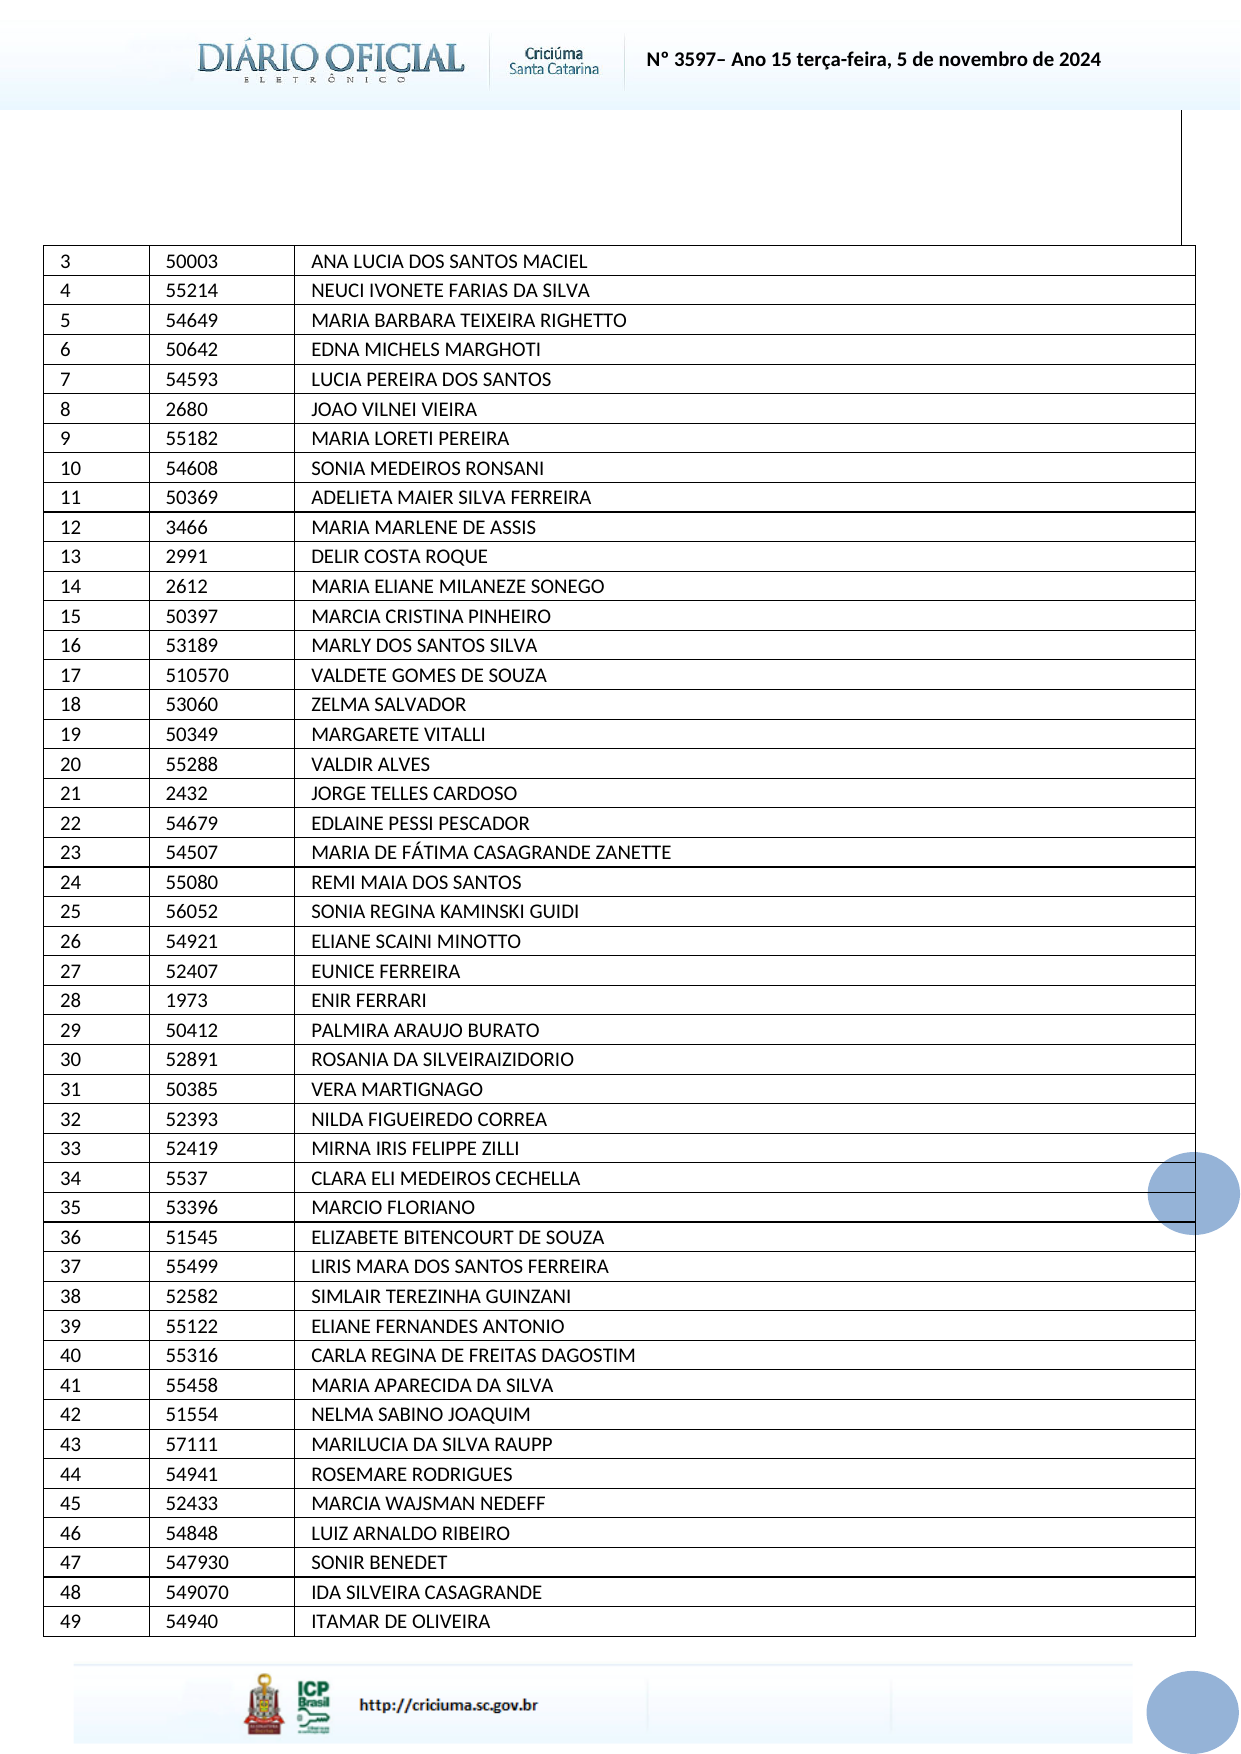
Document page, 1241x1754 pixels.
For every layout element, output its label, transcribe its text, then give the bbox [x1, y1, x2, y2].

table_cell 36 [44, 1223, 149, 1251]
table_cell NEUCI IVONETE FARIAS DA SILVA [295, 276, 1195, 304]
table_cell 29 [44, 1015, 149, 1044]
table_cell 54921 [150, 927, 294, 955]
table_cell 50369 [150, 483, 294, 511]
table_cell CARLA REGINA DE FREITAS DAGOSTIM [295, 1341, 1195, 1369]
table_cell 57111 [150, 1430, 294, 1458]
table_cell 25 [44, 897, 149, 926]
table_cell 54941 [150, 1459, 294, 1488]
table_cell 55288 [150, 749, 294, 778]
table_cell 50003 [150, 246, 294, 275]
table_cell SONIA REGINA KAMINSKI GUIDI [295, 897, 1195, 926]
table_cell MARIA LORETI PEREIRA [295, 424, 1195, 452]
table_cell ITAMAR DE OLIVEIRA [295, 1607, 1195, 1636]
table_cell 44 [44, 1459, 149, 1488]
table_cell 47 [44, 1548, 149, 1576]
table_cell 510570 [150, 660, 294, 689]
table_cell CLARA ELI MEDEIROS CECHELLA [295, 1163, 1161, 1192]
table_cell 46 [44, 1518, 149, 1547]
table_cell 55080 [150, 868, 294, 896]
table_cell ELIANE FERNANDES ANTONIO [295, 1311, 1195, 1340]
table_cell 52393 [150, 1104, 294, 1133]
table_cell 45 [44, 1489, 149, 1517]
table_cell 55122 [150, 1311, 294, 1340]
table_cell 9 [44, 424, 149, 452]
table_cell 55316 [150, 1341, 294, 1369]
table_cell 41 [44, 1370, 149, 1399]
table_cell ZELMA SALVADOR [295, 690, 1195, 718]
table_cell 50642 [150, 335, 294, 363]
table_cell MARIA DE FÁTIMA CASAGRANDE ZANETTE [295, 838, 1195, 866]
table_cell 13 [44, 542, 149, 571]
table_cell 35 [44, 1193, 149, 1221]
table_cell NILDA FIGUEIREDO CORREA [295, 1104, 1195, 1133]
table_cell ROSANIA DA SILVEIRAIZIDORIO [295, 1045, 1195, 1073]
table_cell 23 [44, 838, 149, 866]
table_cell JOAO VILNEI VIEIRA [295, 394, 1195, 423]
table_cell 50397 [150, 601, 294, 630]
table_cell 2991 [150, 542, 294, 571]
table_cell VALDETE GOMES DE SOUZA [295, 660, 1195, 689]
table_cell VALDIR ALVES [295, 749, 1195, 778]
table_cell 38 [44, 1282, 149, 1310]
table_cell 24 [44, 868, 149, 896]
table_cell 55182 [150, 424, 294, 452]
table_cell 54608 [150, 453, 294, 482]
table_cell 5537 [150, 1163, 294, 1192]
table_cell 5 [44, 305, 149, 334]
table_cell LUIZ ARNALDO RIBEIRO [295, 1518, 1195, 1547]
table_cell 55214 [150, 276, 294, 304]
table_cell ROSEMARE RODRIGUES [295, 1459, 1195, 1488]
table_cell 4 [44, 276, 149, 304]
table_cell 2680 [150, 394, 294, 423]
table_cell 55458 [150, 1370, 294, 1399]
table_cell 22 [44, 808, 149, 837]
table_cell 18 [44, 690, 149, 718]
table_cell 6 [44, 335, 149, 363]
table_cell MARIA MARLENE DE ASSIS [295, 513, 1195, 541]
table_cell 50412 [150, 1015, 294, 1044]
table_cell ELIANE SCAINI MINOTTO [295, 927, 1195, 955]
table_cell MARILUCIA DA SILVA RAUPP [295, 1430, 1195, 1458]
table_cell 53060 [150, 690, 294, 718]
table_cell SIMLAIR TEREZINHA GUINZANI [295, 1282, 1195, 1310]
table_cell 16 [44, 631, 149, 659]
table_cell 21 [44, 779, 149, 807]
table_cell 53396 [150, 1193, 294, 1221]
table_cell 7 [44, 365, 149, 393]
table_cell ADELIETA MAIER SILVA FERREIRA [295, 483, 1195, 511]
table_cell 549070 [150, 1578, 294, 1606]
table_cell ENIR FERRARI [295, 986, 1195, 1014]
table_cell 52582 [150, 1282, 294, 1310]
table_cell 20 [44, 749, 149, 778]
table_cell 2432 [150, 779, 294, 807]
table_cell 19 [44, 720, 149, 748]
table_cell MARLY DOS SANTOS SILVA [295, 631, 1195, 659]
table_cell MARCIO FLORIANO [295, 1193, 1158, 1221]
table_cell 31 [44, 1075, 149, 1103]
table_cell 32 [44, 1104, 149, 1133]
table_cell 3466 [150, 513, 294, 541]
table_cell REMI MAIA DOS SANTOS [295, 868, 1195, 896]
table_cell 37 [44, 1252, 149, 1281]
table_cell JORGE TELLES CARDOSO [295, 779, 1195, 807]
table_cell IDA SILVEIRA CASAGRANDE [295, 1578, 1195, 1606]
table_cell SONIR BENEDET [295, 1548, 1195, 1576]
table_cell EDLAINE PESSI PESCADOR [295, 808, 1195, 837]
table_cell 48 [44, 1578, 149, 1606]
table_cell 42 [44, 1400, 149, 1428]
table_cell ELIZABETE BITENCOURT DE SOUZA [295, 1223, 1195, 1251]
table_cell 54593 [150, 365, 294, 393]
table_cell 33 [44, 1134, 149, 1162]
table_cell LUCIA PEREIRA DOS SANTOS [295, 365, 1195, 393]
table_cell 11 [44, 483, 149, 511]
table_cell 49 [44, 1607, 149, 1636]
table_cell 52407 [150, 956, 294, 985]
table_cell 50349 [150, 720, 294, 748]
table_cell 26 [44, 927, 149, 955]
table_cell 54679 [150, 808, 294, 837]
table_cell 54649 [150, 305, 294, 334]
table_cell 39 [44, 1311, 149, 1340]
table_cell 52891 [150, 1045, 294, 1073]
table_cell 30 [44, 1045, 149, 1073]
table_cell 52433 [150, 1489, 294, 1517]
table_cell 1973 [150, 986, 294, 1014]
table_cell PALMIRA ARAUJO BURATO [295, 1015, 1195, 1044]
table_cell 52419 [150, 1134, 294, 1162]
table_cell 3 [44, 246, 149, 275]
table_cell 54848 [150, 1518, 294, 1547]
table_cell 43 [44, 1430, 149, 1458]
table_cell 2612 [150, 572, 294, 600]
table_cell 12 [44, 513, 149, 541]
table_cell 51554 [150, 1400, 294, 1428]
table_cell 547930 [150, 1548, 294, 1576]
table_cell 15 [44, 601, 149, 630]
table_cell 50385 [150, 1075, 294, 1103]
table_cell 34 [44, 1163, 149, 1192]
table_cell NELMA SABINO JOAQUIM [295, 1400, 1195, 1428]
table_cell 28 [44, 986, 149, 1014]
table_cell 55499 [150, 1252, 294, 1281]
table_cell MARCIA CRISTINA PINHEIRO [295, 601, 1195, 630]
table_cell 14 [44, 572, 149, 600]
table_cell 27 [44, 956, 149, 985]
table_cell MARIA BARBARA TEIXEIRA RIGHETTO [295, 305, 1195, 334]
table_cell 10 [44, 453, 149, 482]
table_cell 54940 [150, 1607, 294, 1636]
table_cell EDNA MICHELS MARGHOTI [295, 335, 1195, 363]
table_cell EUNICE FERREIRA [295, 956, 1195, 985]
table_cell LIRIS MARA DOS SANTOS FERREIRA [295, 1252, 1195, 1281]
table_cell MIRNA IRIS FELIPPE ZILLI [295, 1134, 1195, 1162]
table_cell 17 [44, 660, 149, 689]
table_cell 54507 [150, 838, 294, 866]
table_cell 56052 [150, 897, 294, 926]
table_cell MARGARETE VITALLI [295, 720, 1195, 748]
table_cell VERA MARTIGNAGO [295, 1075, 1195, 1103]
table_cell DELIR COSTA ROQUE [295, 542, 1195, 571]
table_cell SONIA MEDEIROS RONSANI [295, 453, 1195, 482]
table_cell MARCIA WAJSMAN NEDEFF [295, 1489, 1195, 1517]
table_cell MARIA APARECIDA DA SILVA [295, 1370, 1195, 1399]
table_cell 40 [44, 1341, 149, 1369]
table_cell 51545 [150, 1223, 294, 1251]
table_cell MARIA ELIANE MILANEZE SONEGO [295, 572, 1195, 600]
table_cell 8 [44, 394, 149, 423]
table_cell 53189 [150, 631, 294, 659]
table_cell ANA LUCIA DOS SANTOS MACIEL [295, 246, 1195, 275]
